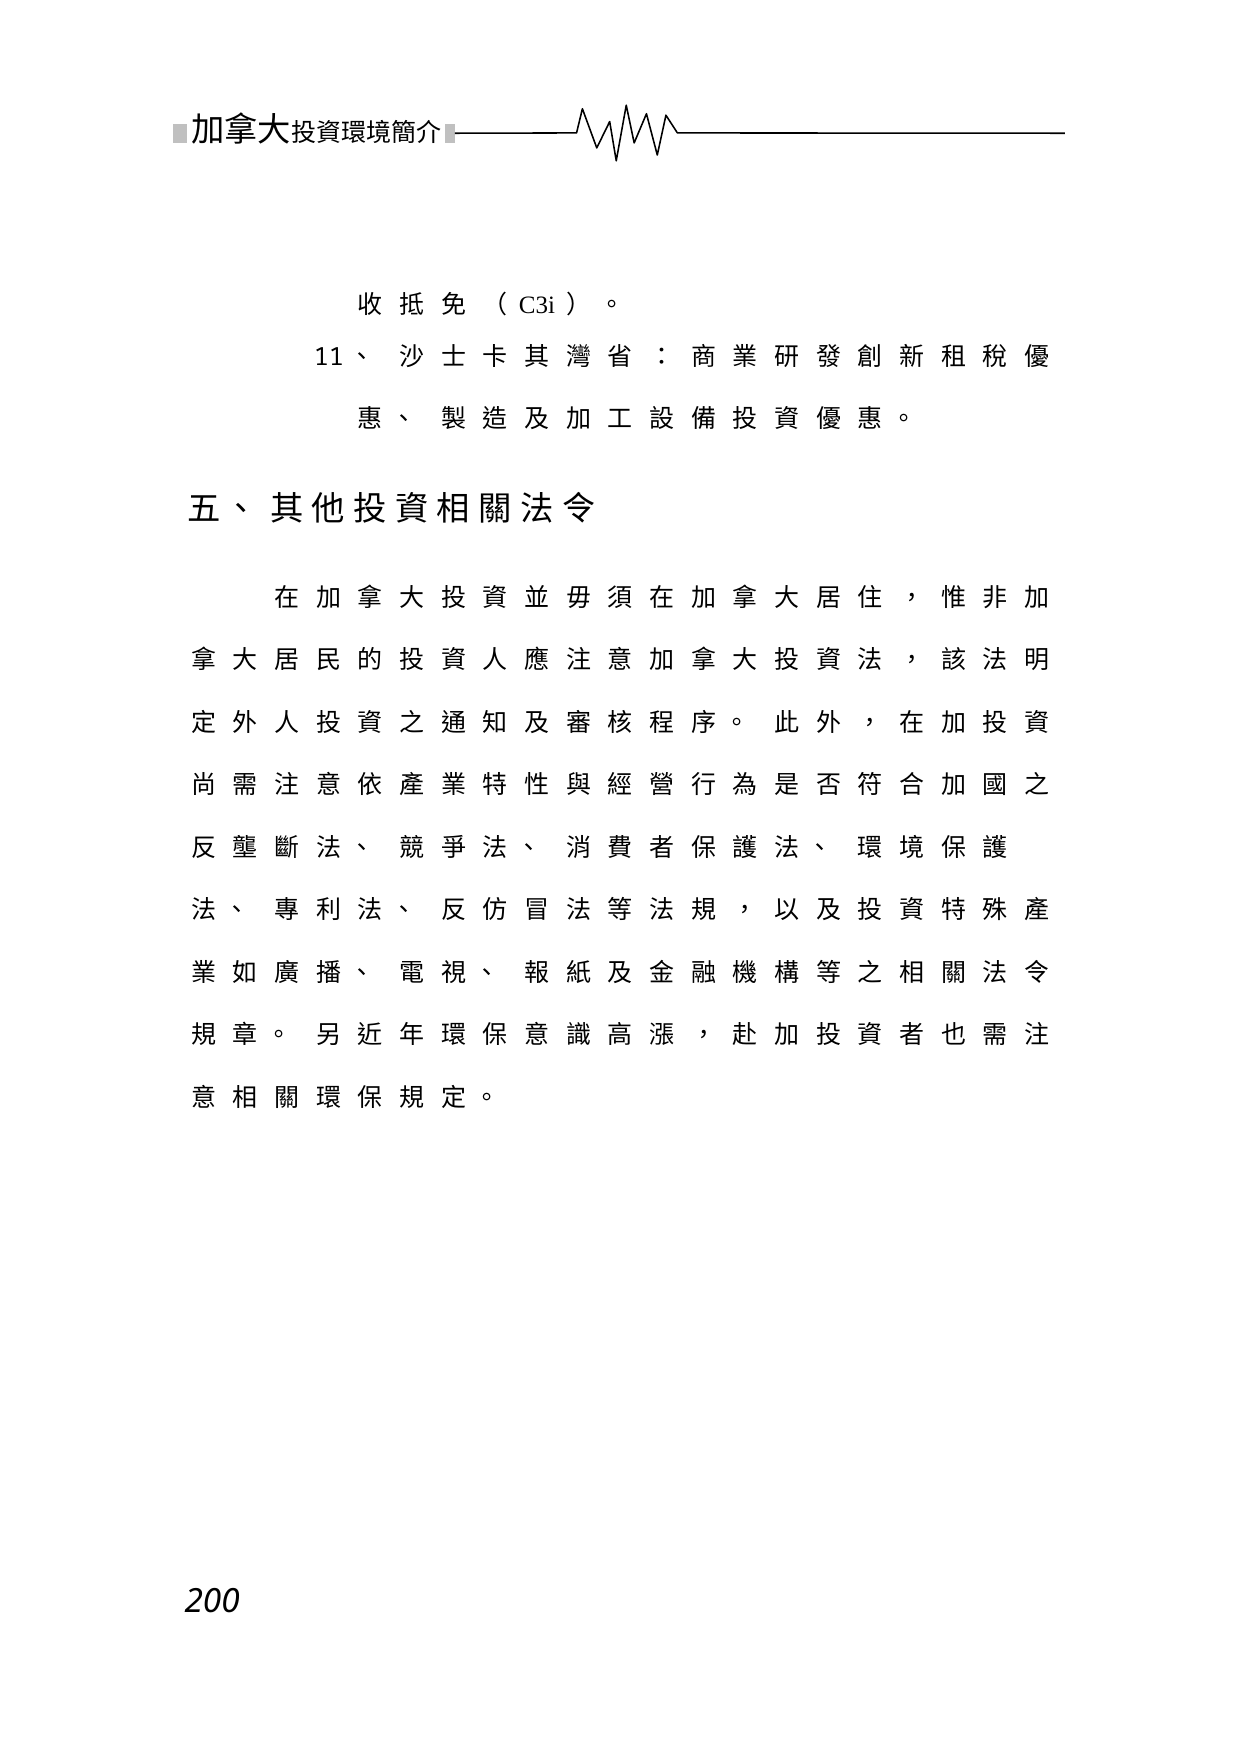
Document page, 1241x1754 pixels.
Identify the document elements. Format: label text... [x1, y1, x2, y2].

text 五、其他投資相關法令 [183, 464, 1058, 527]
text 11、沙士卡其灣省：商業研發創新租稅優惠、製造及加工設備投資優惠。 [281, 313, 1058, 438]
text 收抵免（C3i）。 [281, 250, 1058, 313]
text 在加拿大投資並毋須在加拿大居住，惟非加拿大居民的投資人應注意加拿大投資法，該法明定外人投資之通知及審核程序。此外，在加投資尚需注意依產業特性與經營行為是否符合加國之反壟斷法、競爭法、消費者保護法、環境保護法、專利法、反仿冒法等法規，以及投資特殊產業如廣播、電視、報紙及金融機構等之相關法令規章。另近年環保意識高漲，赴加投資者也需注意相關環保規定。 [183, 554, 1058, 1116]
